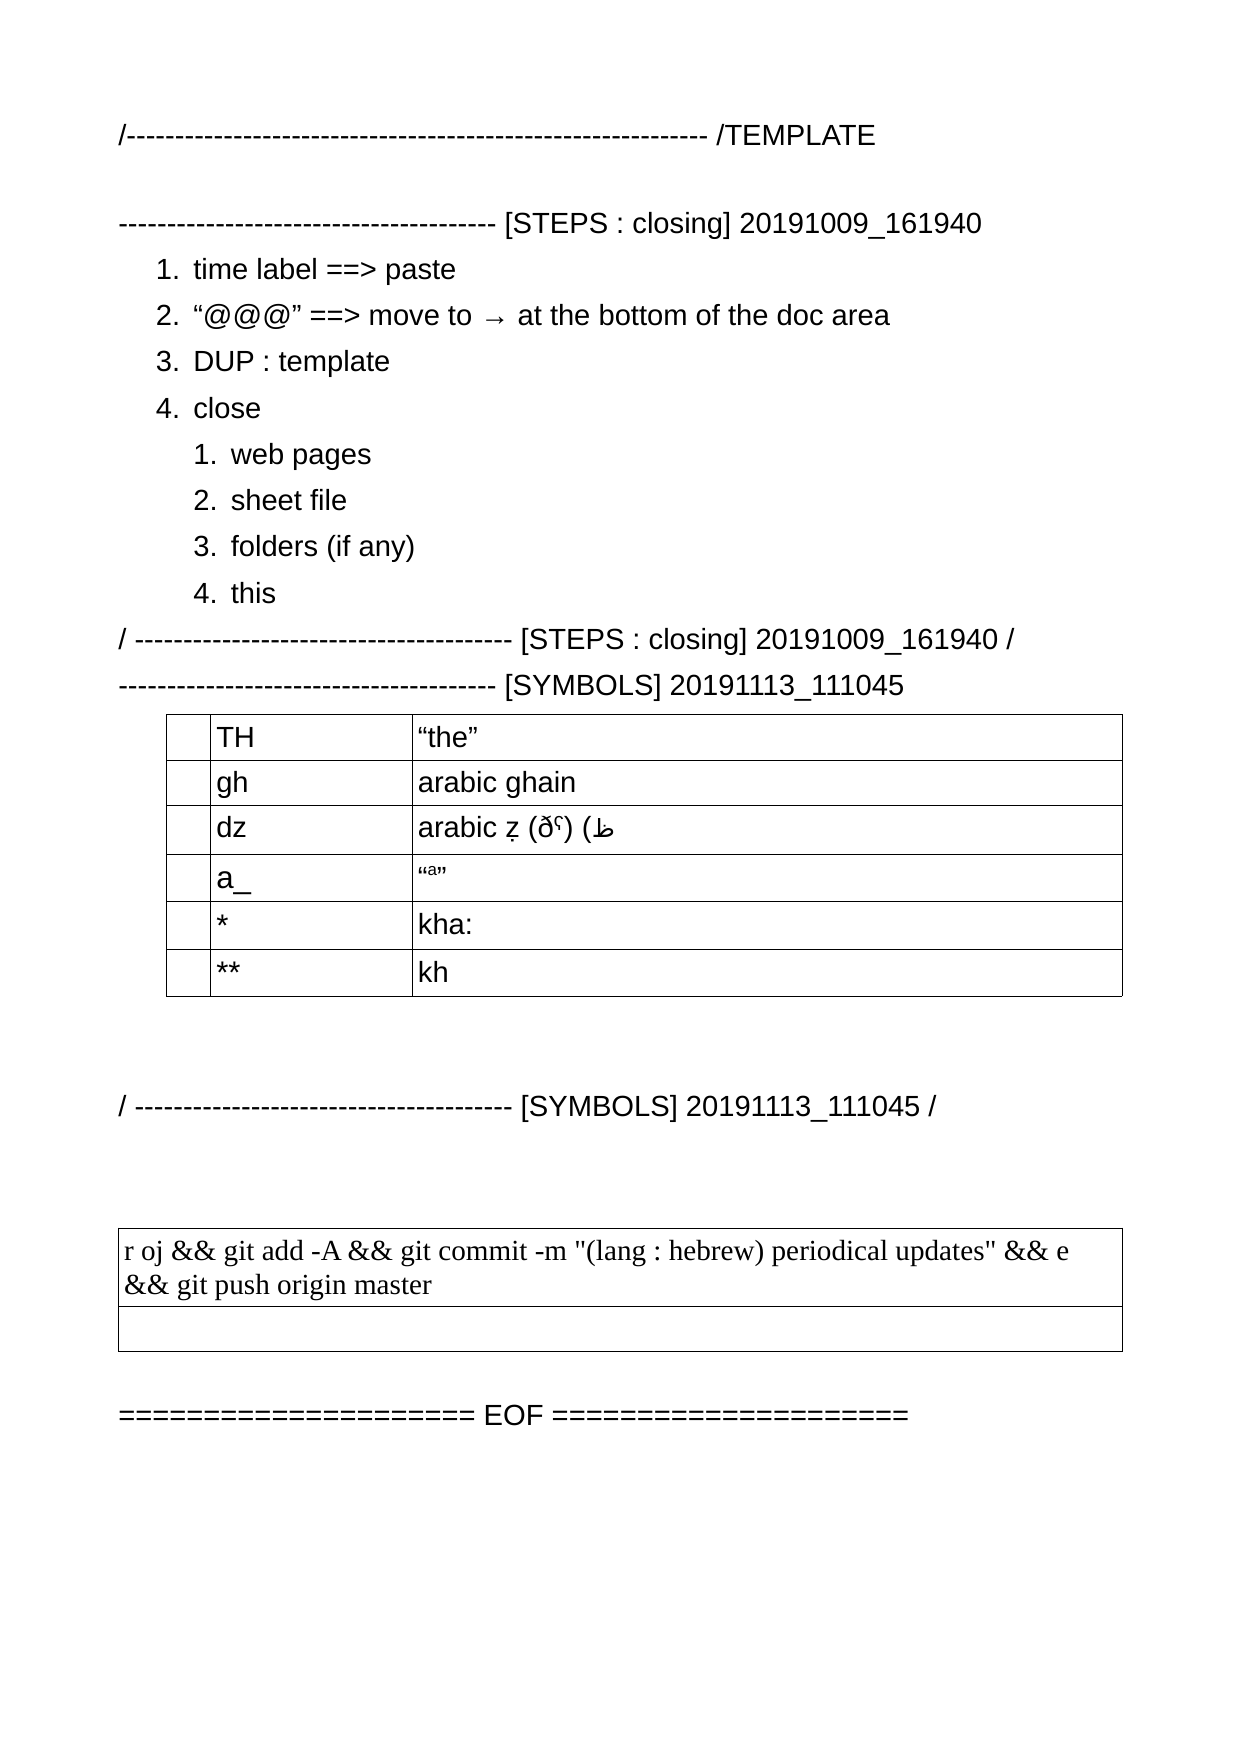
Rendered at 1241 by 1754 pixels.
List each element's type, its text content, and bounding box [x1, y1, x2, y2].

table_cell arabic ghain [413, 761, 1122, 804]
table_header “the” [413, 715, 1122, 759]
list time label ==> paste [156, 252, 1122, 285]
list “@@@” ==> move to → at the bottom of the doc area [156, 298, 1122, 332]
table_cell [167, 950, 210, 996]
table_cell [167, 761, 210, 804]
table_cell a_ [211, 855, 412, 901]
list close [156, 391, 1122, 424]
table_cell arabic ẓ (ðˁ) (ظ [413, 806, 1122, 854]
text /------------------------------------------------------------ /TEMPLATE [118, 118, 1122, 152]
list this [193, 576, 1122, 609]
table_cell [167, 855, 210, 901]
table_cell ** [211, 950, 412, 996]
table_cell [167, 806, 210, 854]
text ===================== EOF ===================== [118, 1398, 1122, 1431]
table_cell gh [211, 761, 412, 804]
table_header TH [211, 715, 412, 759]
table_cell kha: [413, 902, 1122, 949]
table_cell [167, 902, 210, 949]
table_cell dz [211, 806, 412, 854]
list sheet file [193, 483, 1122, 517]
table_header [167, 715, 210, 759]
text / --------------------------------------- [SYMBOLS] 20191113_111045 / [118, 1089, 1122, 1122]
text / --------------------------------------- [STEPS : closing] 20191009_161940 / [118, 622, 1122, 655]
table_cell [119, 1307, 1122, 1351]
table_cell “a” [413, 855, 1122, 901]
list DUP : template [156, 344, 1122, 378]
text --------------------------------------- [SYMBOLS] 20191113_111045 [118, 668, 1122, 702]
table_cell kh [413, 950, 1122, 996]
table_header r oj && git add -A && git commit -m "(lang : hebrew) periodical updates" && e && git push origin master [119, 1229, 1122, 1306]
text --------------------------------------- [STEPS : closing] 20191009_161940 [118, 206, 1122, 239]
table_cell * [211, 902, 412, 949]
list folders (if any) [193, 529, 1122, 563]
list web pages [193, 437, 1122, 470]
